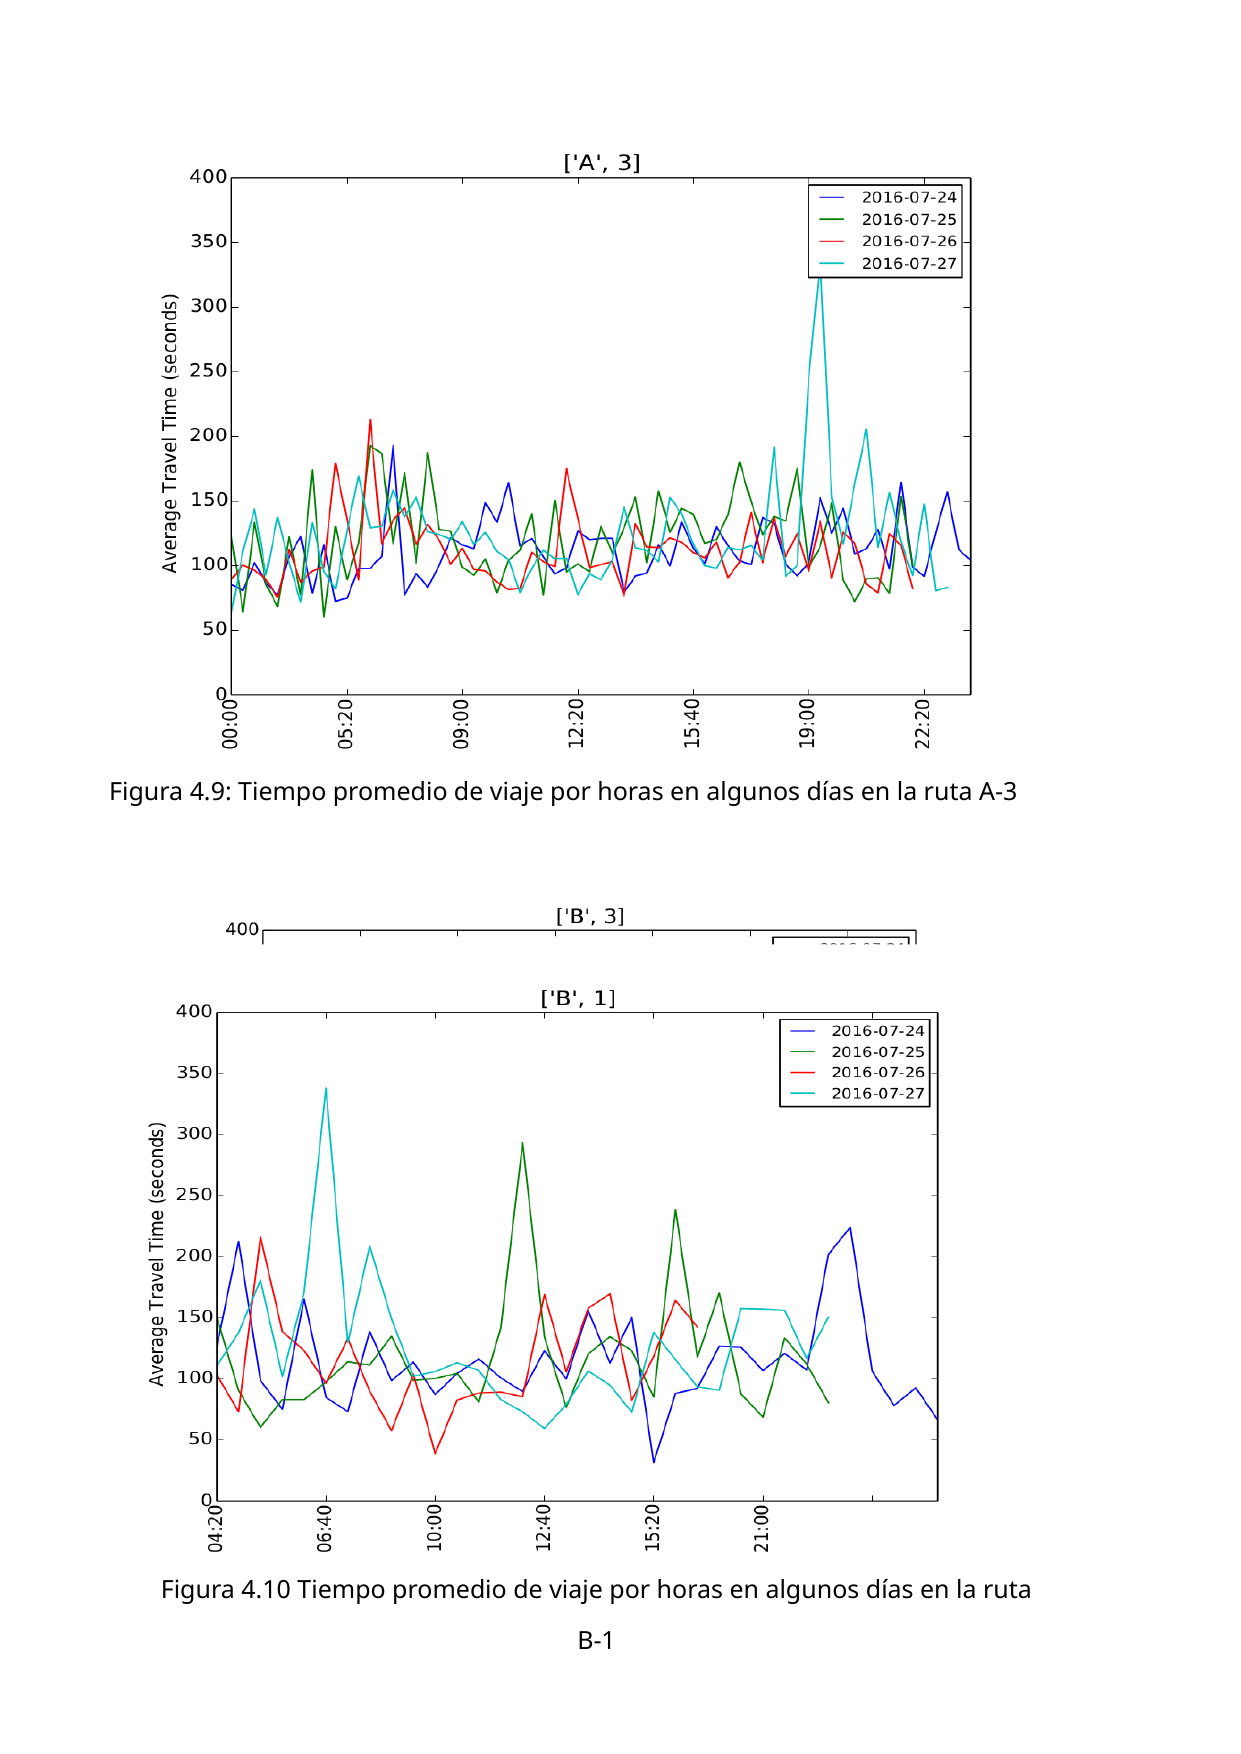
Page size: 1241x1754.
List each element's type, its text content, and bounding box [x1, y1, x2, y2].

text Figura 4.9: Tiempo promedio de viaje por horas en algunos días en la ruta A-3 [102, 757, 1025, 808]
picture [178, 904, 949, 944]
text Figura 4.10 Tiempo promedio de viaje por horas en algunos días en la ruta B-1 [160, 957, 1033, 1656]
picture [134, 969, 1009, 1555]
picture [143, 135, 994, 757]
